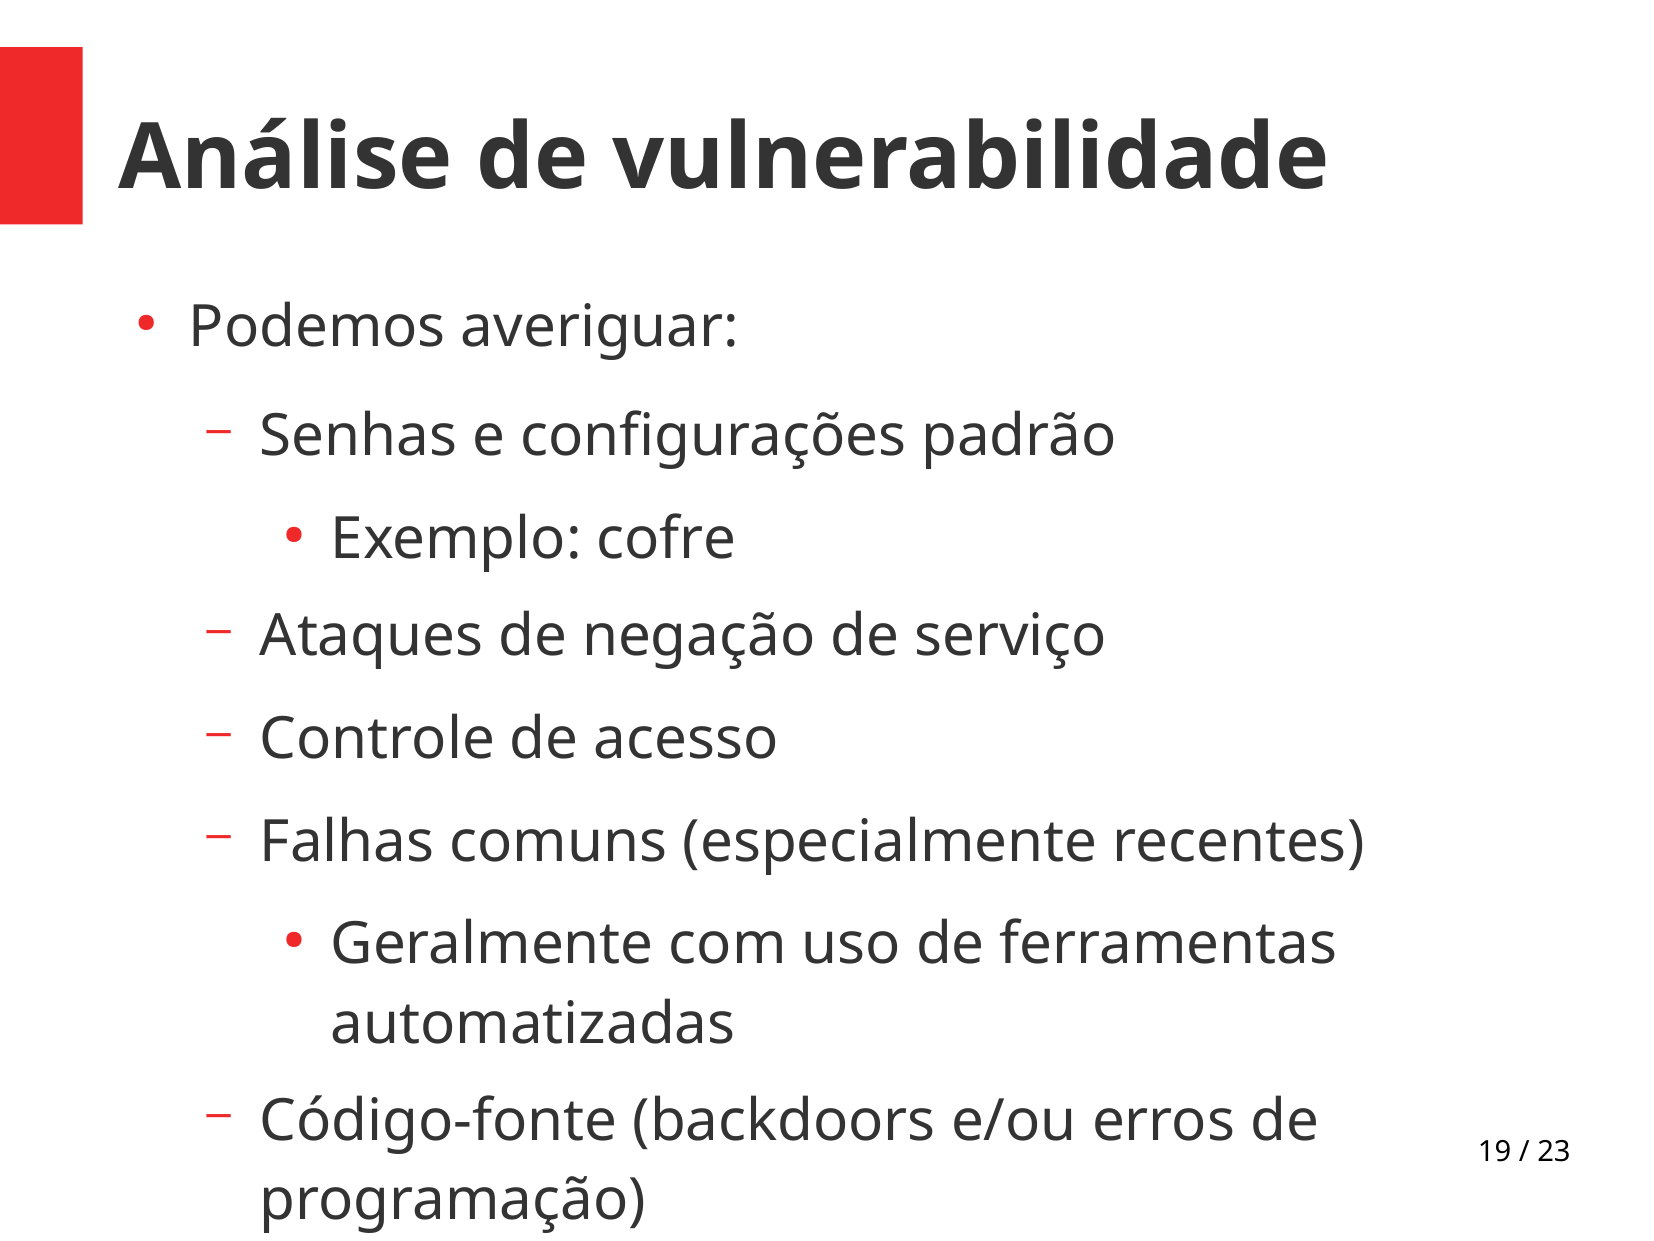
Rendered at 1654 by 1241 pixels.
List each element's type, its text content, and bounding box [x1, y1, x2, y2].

list Podemos averiguar: Senhas e configurações padrão Exemplo: cofre Ataques de negação de serviço Controle de acesso Falhas comuns (especialmente recentes) Geralmente com uso de ferramentas automatizadas Código-fonte (backdoors e/ou erros de programação) [118, 284, 1536, 1004]
title Análise de vulnerabilidade [118, 49, 1571, 257]
